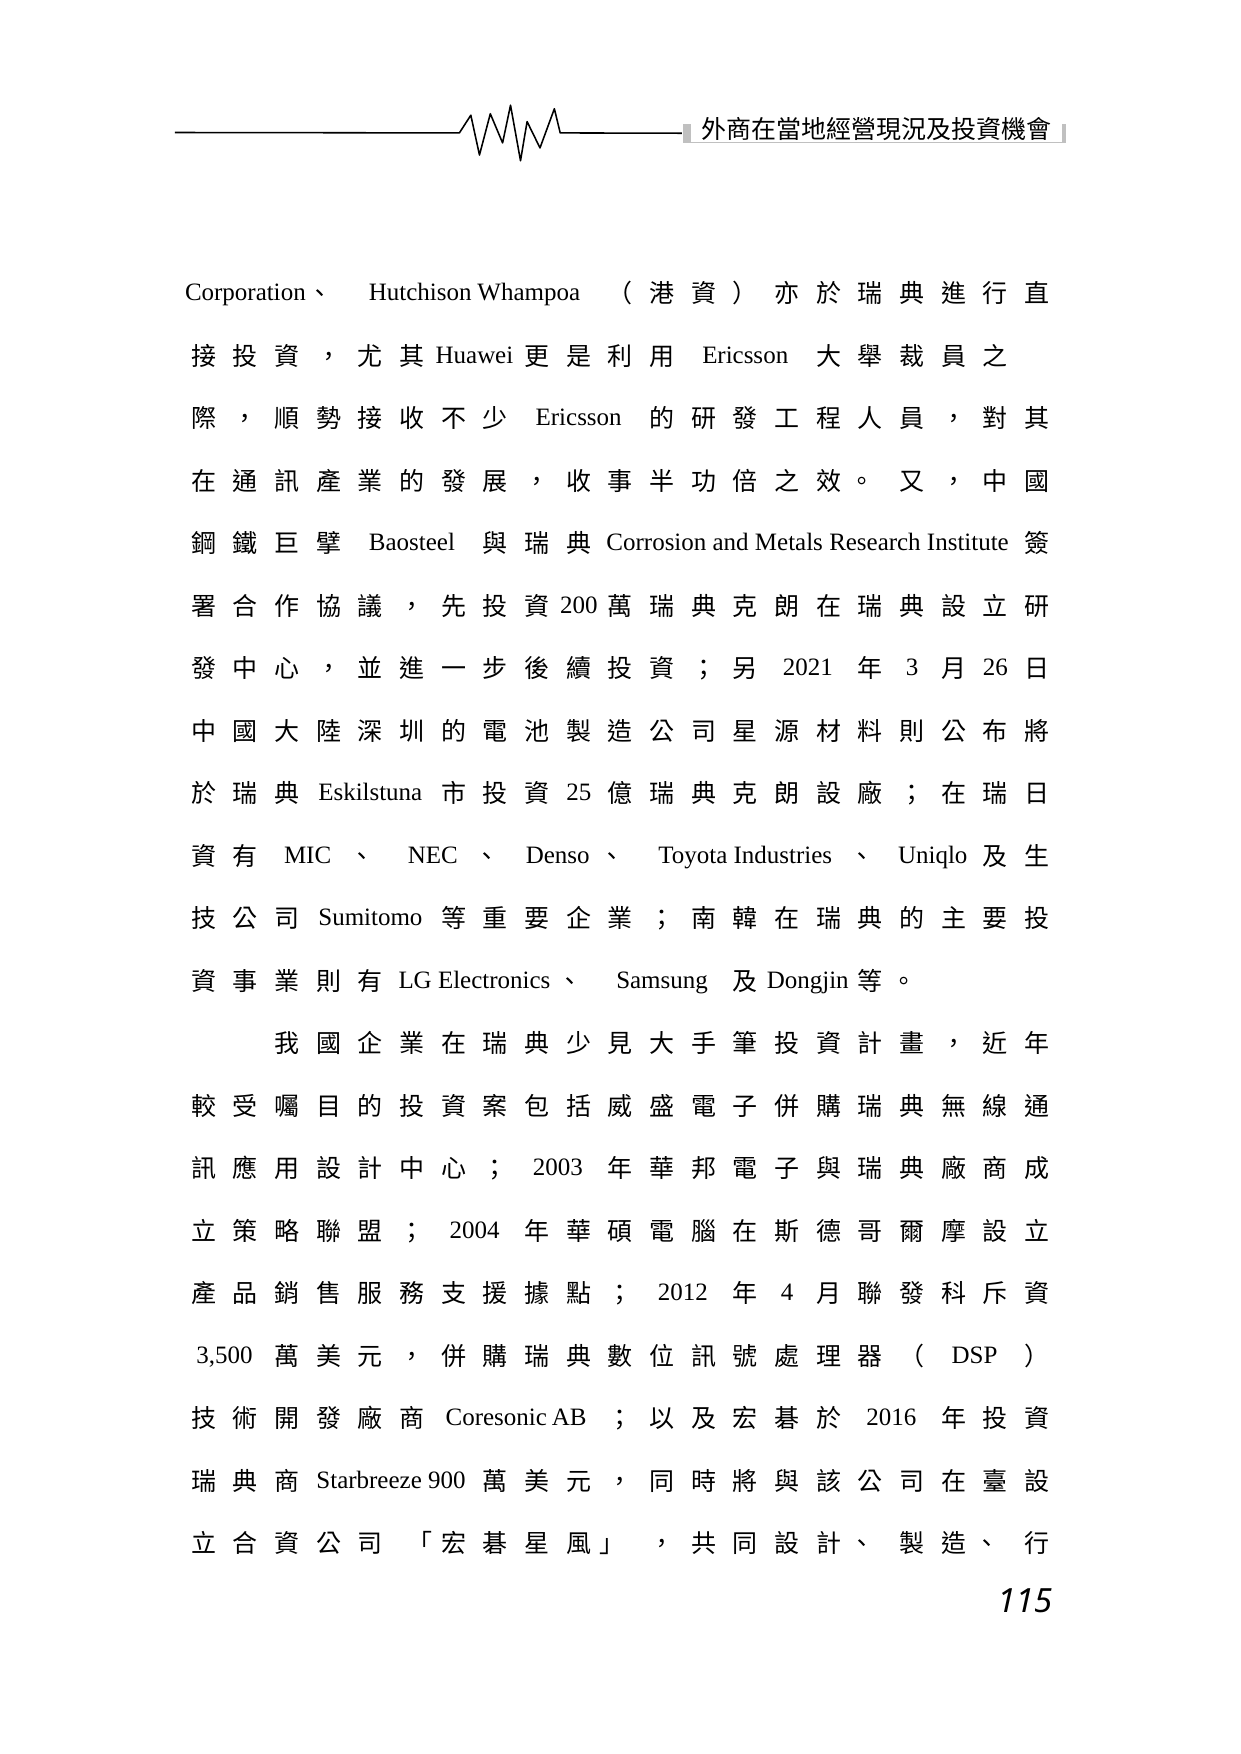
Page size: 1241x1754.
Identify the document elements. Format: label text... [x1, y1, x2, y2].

text 我國企業在瑞典少見大手筆投資計畫，近年較受囑目的投資案包括威盛電子併購瑞典無線通訊應用設計中心；2003年華邦電子與瑞典廠商成立策略聯盟；2004年華碩電腦在斯德哥爾摩設立產品銷售服務支援據點；2012年4月聯發科斥資3,500萬美元，併購瑞典數位訊號處理器（DSP）技術開發廠商Coresonic AB；以及宏碁於2016年投資瑞典商Starbreeze 900萬美元，同時將與該公司在臺設立合資公司「宏碁星風」，共同設計、製造、行 [183, 1000, 1058, 1563]
text Corporation、Hutchison Whampoa（港資）亦於瑞典進行直接投資，尤其Huawei更是利用Ericsson大舉裁員之際，順勢接收不少Ericsson的研發工程人員，對其在通訊產業的發展，收事半功倍之效。又，中國鋼鐵巨擘Baosteel與瑞典Corrosion and Metals Research Institute簽署合作協議，先投資200萬瑞典克朗在瑞典設立研發中心，並進一步後續投資；另2021年3月26日中國大陸深圳的電池製造公司星源材料則公布將於瑞典Eskilstuna市投資25億瑞典克朗設廠；在瑞日資有MIC、NEC、Denso、Toyota Industries、Uniqlo及生技公司Sumitomo等重要企業；南韓在瑞典的主要投資事業則有LG Electronics、Samsung及Dongjin等。 [183, 250, 1058, 1000]
